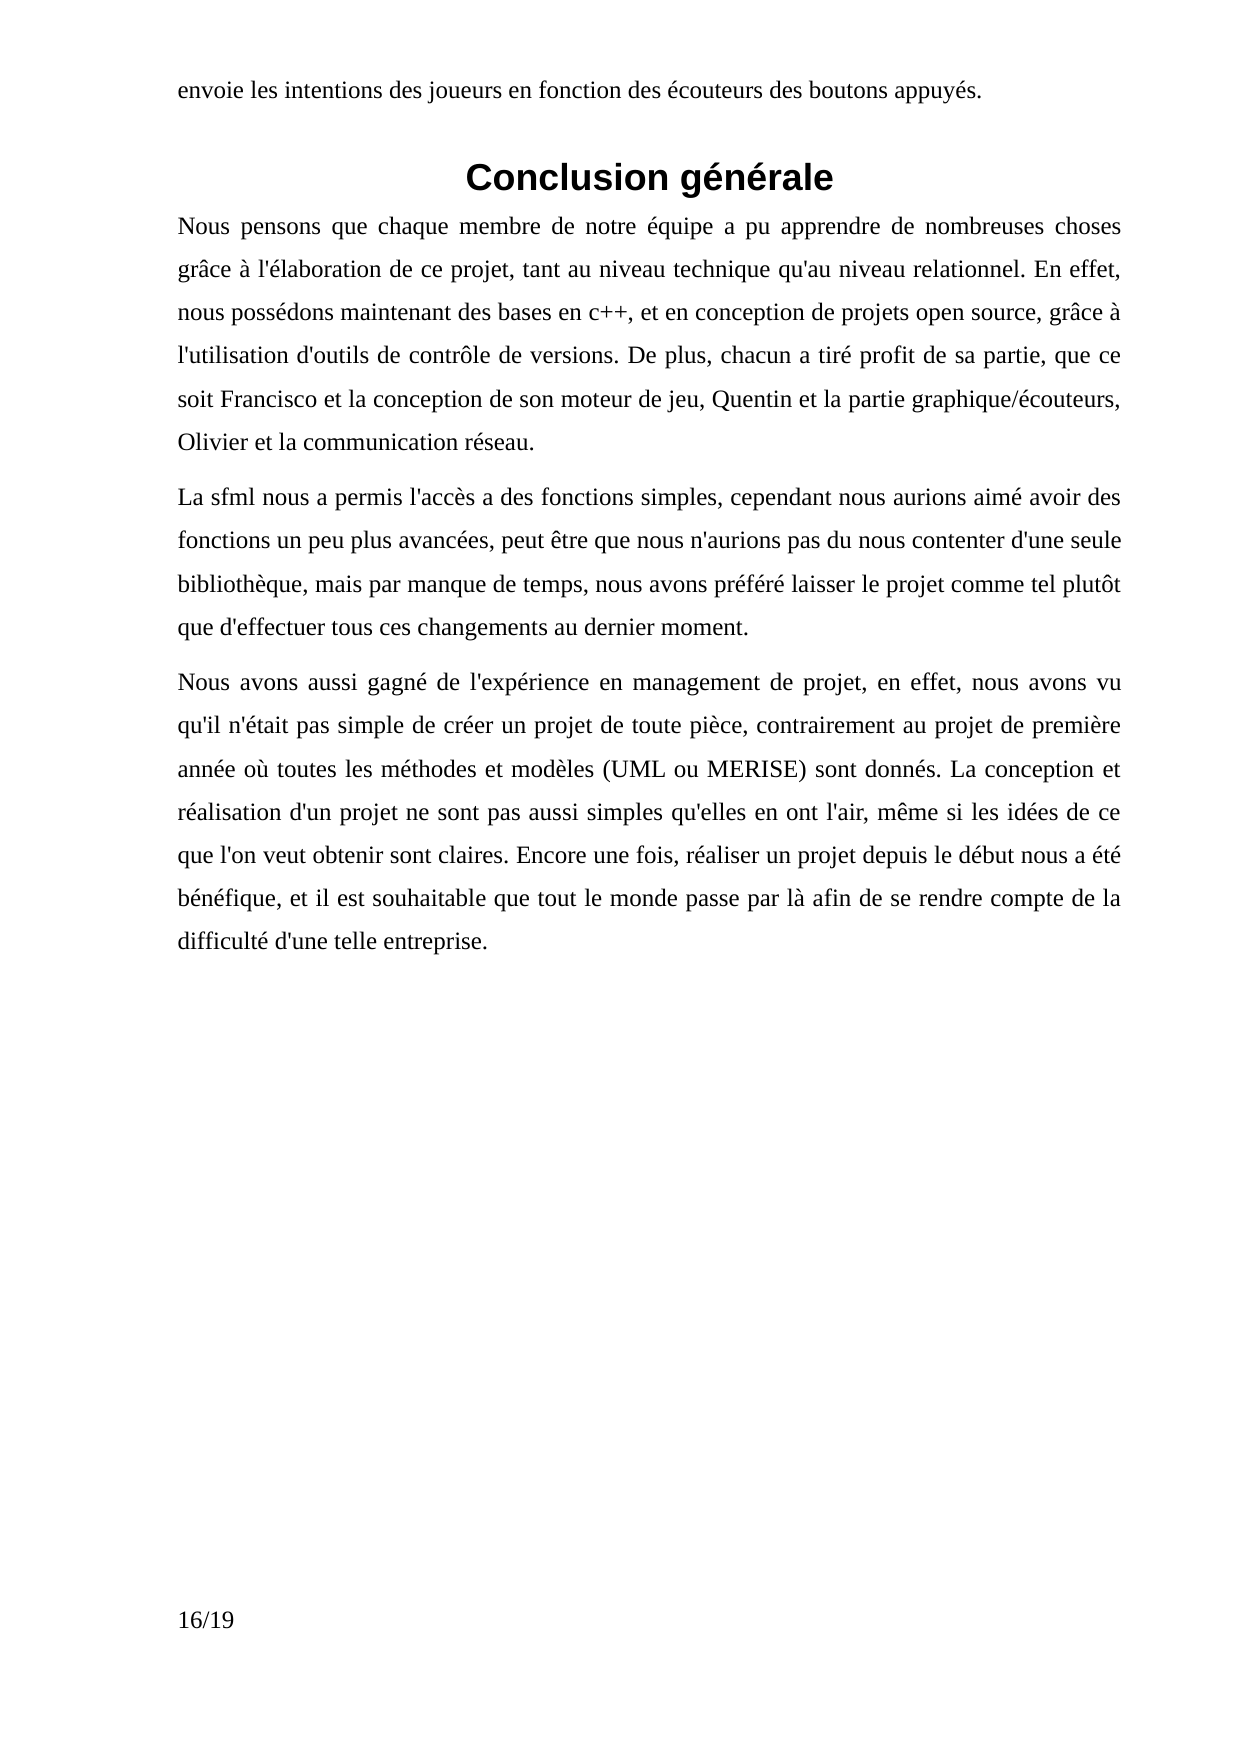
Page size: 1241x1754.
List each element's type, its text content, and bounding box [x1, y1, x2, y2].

text Nous avons aussi gagné de l'expérience en management de projet, en effet, nous avons vu qu'il n'était pas simple de créer un projet de toute pièce, contrairement au projet de première année où toutes les méthodes et modèles (UML ou MERISE) sont donnés. La conception et réalisation d'un projet ne sont pas aussi simples qu'elles en ont l'air, même si les idées de ce que l'on veut obtenir sont claires. Encore une fois, réaliser un projet depuis le début nous a été bénéfique, et il est souhaitable que tout le monde passe par là afin de se rendre compte de la difficulté d'une telle entreprise. [177, 667, 1122, 955]
text Nous pensons que chaque membre de notre équipe a pu apprendre de nombreuses choses grâce à l'élaboration de ce projet, tant au niveau technique qu'au niveau relationnel. En effet, nous possédons maintenant des bases en c++, et en conception de projets open source, grâce à l'utilisation d'outils de contrôle de versions. De plus, chacun a tiré profit de sa partie, que ce soit Francisco et la conception de son moteur de jeu, Quentin et la partie graphique/écouteurs, Olivier et la communication réseau. [177, 211, 1122, 456]
subtitle Conclusion générale [177, 156, 1122, 199]
text envoie les intentions des joueurs en fonction des écouteurs des boutons appuyés. [177, 75, 1122, 104]
text La sfml nous a permis l'accès a des fonctions simples, cependant nous aurions aimé avoir des fonctions un peu plus avancées, peut être que nous n'aurions pas du nous contenter d'une seule bibliothèque, mais par manque de temps, nous avons préféré laisser le projet comme tel plutôt que d'effectuer tous ces changements au dernier moment. [177, 482, 1122, 641]
